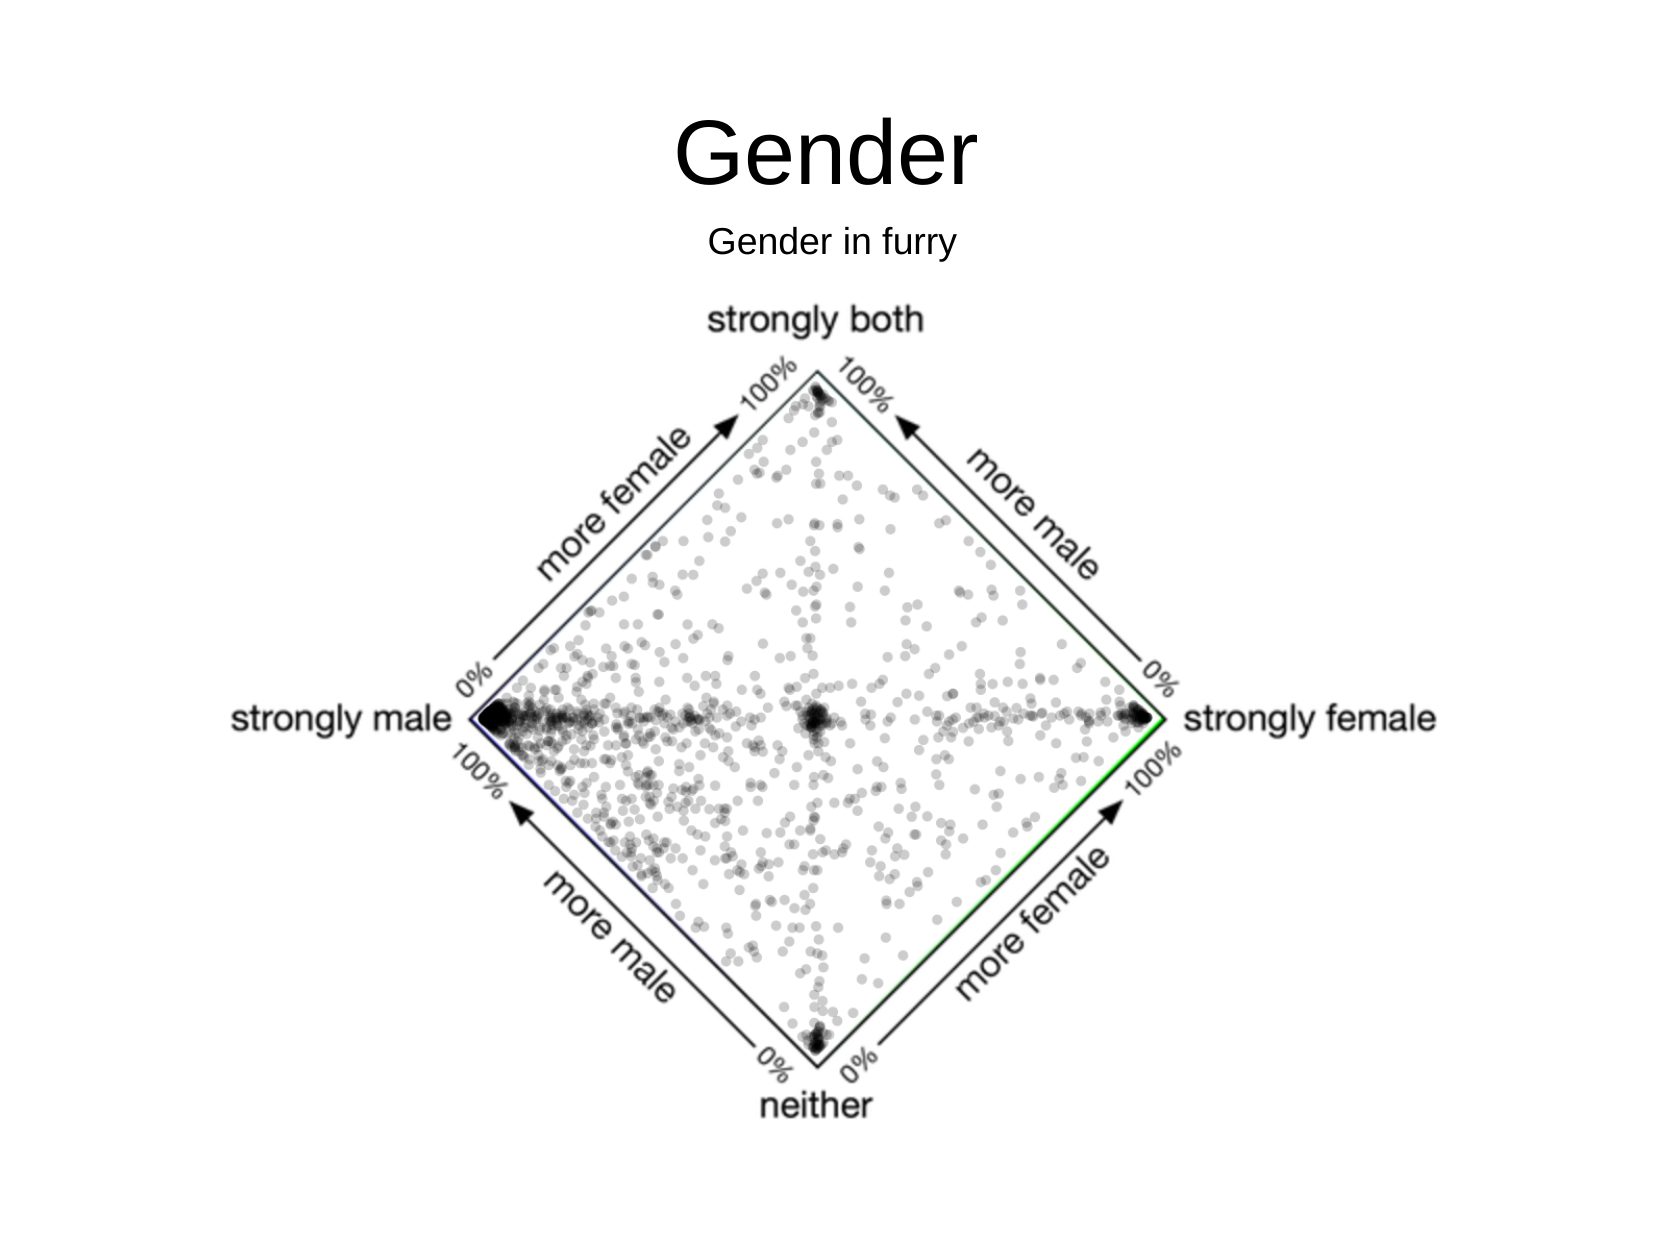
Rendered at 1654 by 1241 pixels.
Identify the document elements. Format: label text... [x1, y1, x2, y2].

picture [217, 299, 1457, 1141]
title Gender [82, 49, 1571, 257]
text_box Gender in furry [510, 212, 1156, 270]
